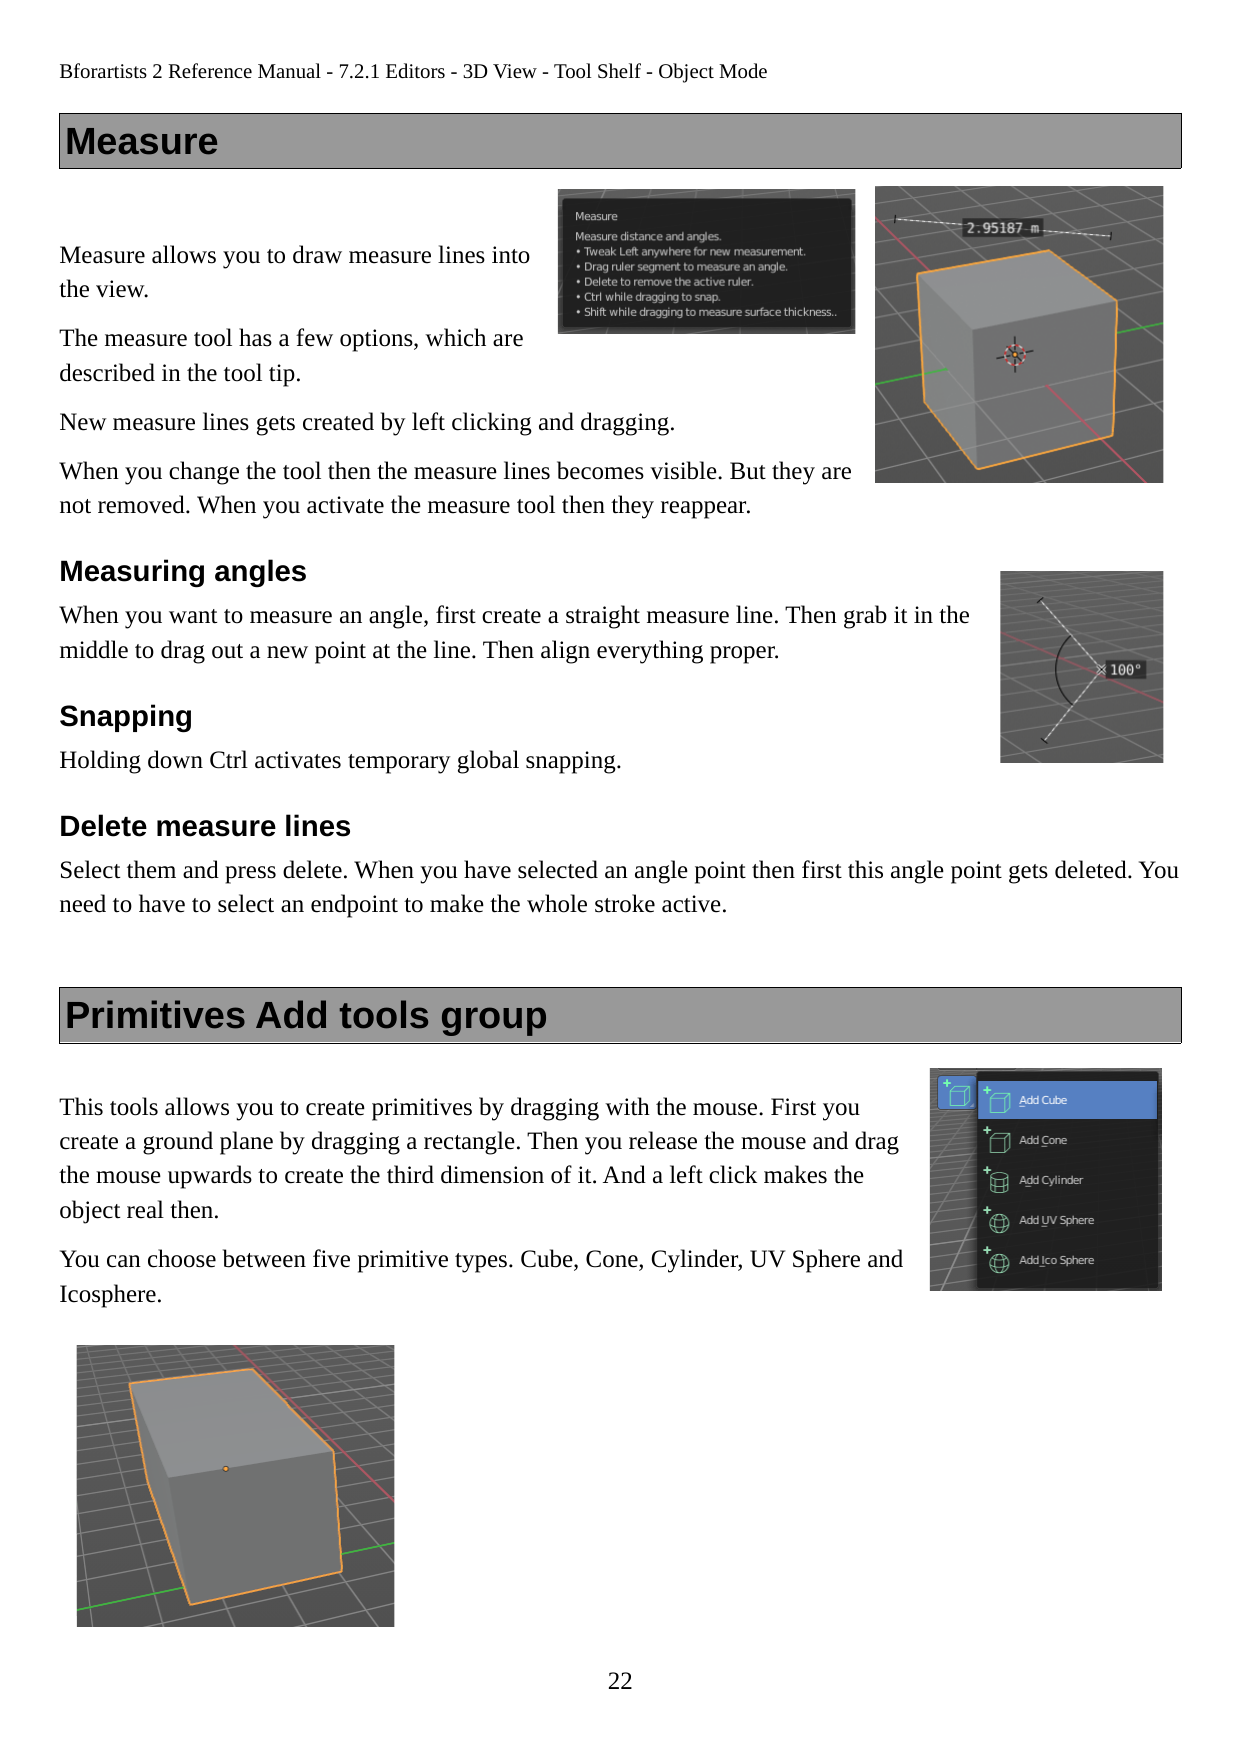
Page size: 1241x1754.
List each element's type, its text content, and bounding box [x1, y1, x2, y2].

text This tools allows you to create primitives by dragging with the mouse. First you create a ground plane by dragging a rectangle. Then you release the mouse and drag the mouse upwards to create the third dimension of it. And a left click makes the object real then. [59, 1092, 929, 1224]
table_header Primitives Add tools group [60, 988, 1181, 1042]
picture [875, 186, 1164, 483]
table_header Measure [60, 114, 1181, 168]
text New measure lines gets created by left clicking and dragging. [59, 407, 875, 436]
text Holding down Ctrl activates temporary global snapping. [59, 745, 1181, 773]
text Select them and press delete. When you have selected an angle point then first this angle point gets deleted. You need to have to select an endpoint to make the whole stroke active. [59, 855, 1181, 918]
subtitle Snapping [59, 698, 1000, 732]
picture [929, 1068, 1162, 1291]
text You can choose between five primitive types. Cube, Cone, Cylinder, UV Sphere and Icosphere. [59, 1244, 1181, 1307]
subtitle Delete measure lines [59, 808, 1181, 842]
picture [76, 1345, 395, 1627]
text [856, 240, 875, 303]
picture [557, 189, 856, 334]
text Measure allows you to draw measure lines into the view. [59, 240, 557, 303]
picture [1000, 571, 1164, 763]
subtitle [1164, 698, 1181, 732]
text When you want to measure an angle, first create a straight measure line. Then grab it in the middle to drag out a new point at the line. Then align everything proper. [59, 600, 1000, 664]
text When you change the tool then the measure lines becomes visible. But they are not removed. When you activate the measure tool then they reappear. [59, 456, 1181, 519]
text The measure tool has a few options, which are described in the tool tip. [59, 323, 875, 387]
subtitle Measuring angles [59, 554, 1181, 588]
